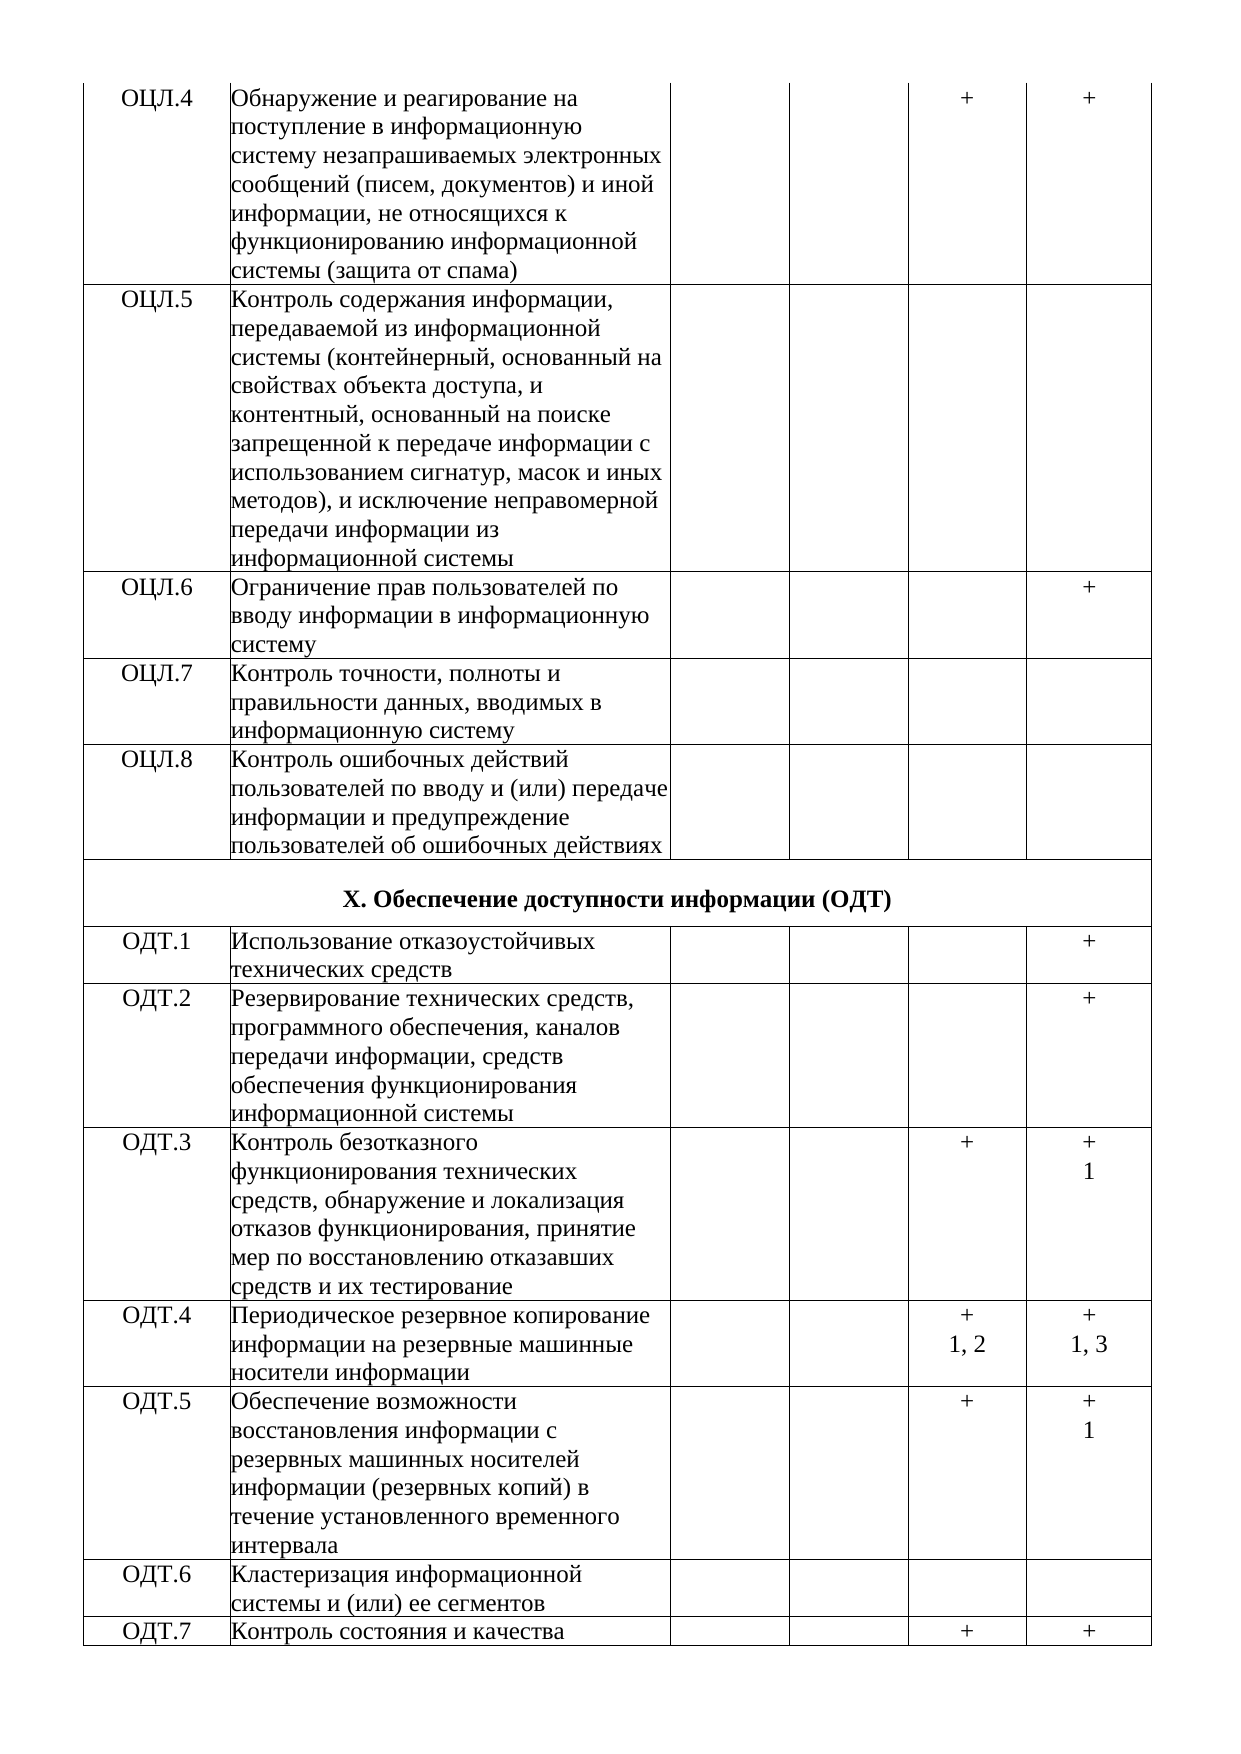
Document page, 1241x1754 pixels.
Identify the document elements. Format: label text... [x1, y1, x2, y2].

table_cell ОЦЛ.5 [84, 285, 230, 571]
table_cell + [1027, 984, 1151, 1127]
table_cell [909, 572, 1026, 658]
table_cell + 1, 2 [909, 1301, 1026, 1386]
table_cell ОЦЛ.6 [84, 572, 230, 658]
table_cell + [1027, 1617, 1151, 1645]
table_cell [1027, 745, 1151, 859]
table_cell [790, 1617, 908, 1645]
table_cell [671, 659, 789, 744]
table_cell [671, 1617, 789, 1645]
table_cell ОДТ.1 [84, 927, 230, 983]
table_cell [909, 745, 1026, 859]
table_cell + [1027, 572, 1151, 658]
table_cell ОДТ.5 [84, 1387, 230, 1559]
table_cell [790, 984, 908, 1127]
table_cell [909, 659, 1026, 744]
table_cell + [909, 1617, 1026, 1645]
table_cell + 1 [1027, 1387, 1151, 1559]
table_cell Контроль содержания информации, передаваемой из информационной системы (контейнерный, основанный на свойствах объекта доступа, и контентный, основанный на поиске запрещенной к передаче информации с использованием сигнатур, масок и иных методов), и исключение неправомерной передачи информации из информационной системы [231, 285, 670, 571]
table_cell [909, 1560, 1026, 1616]
table_cell [671, 745, 789, 859]
table_cell + [909, 1387, 1026, 1559]
table_cell ОДТ.7 [84, 1617, 230, 1645]
table_cell [1027, 659, 1151, 744]
table_cell X. Обеспечение доступности информации (ОДТ) [84, 860, 1151, 926]
table_cell [909, 984, 1026, 1127]
table_cell [671, 1560, 789, 1616]
table_cell [671, 1387, 789, 1559]
table_cell Ограничение прав пользователей по вводу информации в информационную систему [231, 572, 670, 658]
table_cell ОЦЛ.4 [84, 83, 230, 284]
table_cell [790, 745, 908, 859]
table_cell [790, 1560, 908, 1616]
table_cell [790, 1387, 908, 1559]
table_cell Обеспечение возможности восстановления информации с резервных машинных носителей информации (резервных копий) в течение установленного временного интервала [231, 1387, 670, 1559]
table_cell [671, 1301, 789, 1386]
table_cell [790, 1128, 908, 1300]
table_cell Обнаружение и реагирование на поступление в информационную систему незапрашиваемых электронных сообщений (писем, документов) и иной информации, не относящихся к функционированию информационной системы (защита от спама) [231, 83, 670, 284]
table_cell ОДТ.2 [84, 984, 230, 1127]
table_cell [909, 927, 1026, 983]
table_cell + [909, 1128, 1026, 1300]
table_cell Периодическое резервное копирование информации на резервные машинные носители информации [231, 1301, 670, 1386]
table_cell [790, 572, 908, 658]
table_cell [671, 984, 789, 1127]
table_cell [790, 659, 908, 744]
table_cell Контроль ошибочных действий пользователей по вводу и (или) передаче информации и предупреждение пользователей об ошибочных действиях [231, 745, 670, 859]
table_cell [1027, 285, 1151, 571]
table_cell + [1027, 83, 1151, 284]
table_cell + 1, 3 [1027, 1301, 1151, 1386]
table_cell [671, 83, 789, 284]
table_cell Контроль точности, полноты и правильности данных, вводимых в информационную систему [231, 659, 670, 744]
table_cell [671, 285, 789, 571]
table_cell Кластеризация информационной системы и (или) ее сегментов [231, 1560, 670, 1616]
table_cell Контроль состояния и качества [231, 1617, 670, 1645]
table_cell + 1 [1027, 1128, 1151, 1300]
table_cell [790, 83, 908, 284]
table_cell ОЦЛ.7 [84, 659, 230, 744]
table_cell [1027, 1560, 1151, 1616]
table_cell ОДТ.4 [84, 1301, 230, 1386]
table_cell [790, 1301, 908, 1386]
table_cell [671, 572, 789, 658]
table_cell [790, 927, 908, 983]
table_cell Контроль безотказного функционирования технических средств, обнаружение и локализация отказов функционирования, принятие мер по восстановлению отказавших средств и их тестирование [231, 1128, 670, 1300]
table_cell Резервирование технических средств, программного обеспечения, каналов передачи информации, средств обеспечения функционирования информационной системы [231, 984, 670, 1127]
table_cell ОДТ.6 [84, 1560, 230, 1616]
table_cell + [909, 83, 1026, 284]
table_cell [909, 285, 1026, 571]
table_cell ОЦЛ.8 [84, 745, 230, 859]
table_cell [671, 927, 789, 983]
table_cell Использование отказоустойчивых технических средств [231, 927, 670, 983]
table_cell + [1027, 927, 1151, 983]
table_cell ОДТ.3 [84, 1128, 230, 1300]
table_cell [790, 285, 908, 571]
table_cell [671, 1128, 789, 1300]
